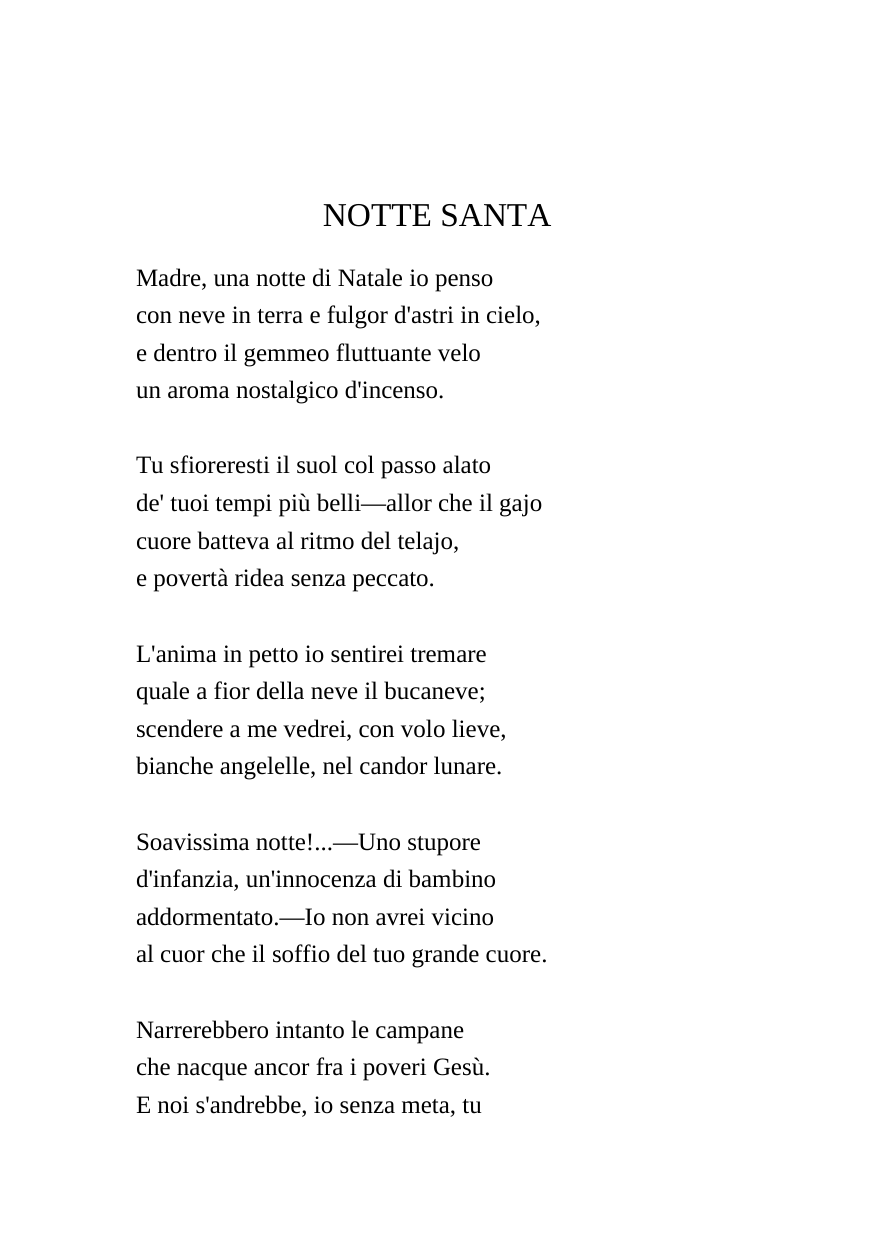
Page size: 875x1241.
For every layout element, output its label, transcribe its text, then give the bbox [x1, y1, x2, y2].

text E noi s'andrebbe, io senza meta, tu [106, 1090, 768, 1119]
text e povertà ridea senza peccato. [106, 563, 768, 592]
text scendere a me vedrei, con volo lieve, [106, 714, 768, 743]
text che nacque ancor fra i poveri Gesù. [106, 1052, 768, 1081]
text L'anima in petto io sentirei tremare [106, 639, 768, 667]
text Madre, una notte di Natale io penso [106, 263, 768, 291]
text Soavissima notte!...—Uno stupore [106, 827, 768, 855]
text Narrerebbero intanto le campane [106, 1015, 768, 1043]
text Tu sfioreresti il suol col passo alato [106, 451, 768, 479]
text con neve in terra e fulgor d'astri in cielo, [106, 300, 768, 329]
text d'infanzia, un'innocenza di bambino [106, 864, 768, 893]
text addormentato.—Io non avrei vicino [106, 902, 768, 931]
text de' tuoi tempi più belli—allor che il gajo [106, 488, 768, 517]
text quale a fior della neve il bucaneve; [106, 676, 768, 705]
text un aroma nostalgico d'incenso. [106, 375, 768, 404]
text cuore batteva al ritmo del telajo, [106, 526, 768, 554]
subtitle NOTTE SANTA [106, 195, 768, 233]
text e dentro il gemmeo fluttuante velo [106, 338, 768, 367]
text al cuor che il soffio del tuo grande cuore. [106, 939, 768, 968]
text bianche angelelle, nel candor lunare. [106, 751, 768, 780]
